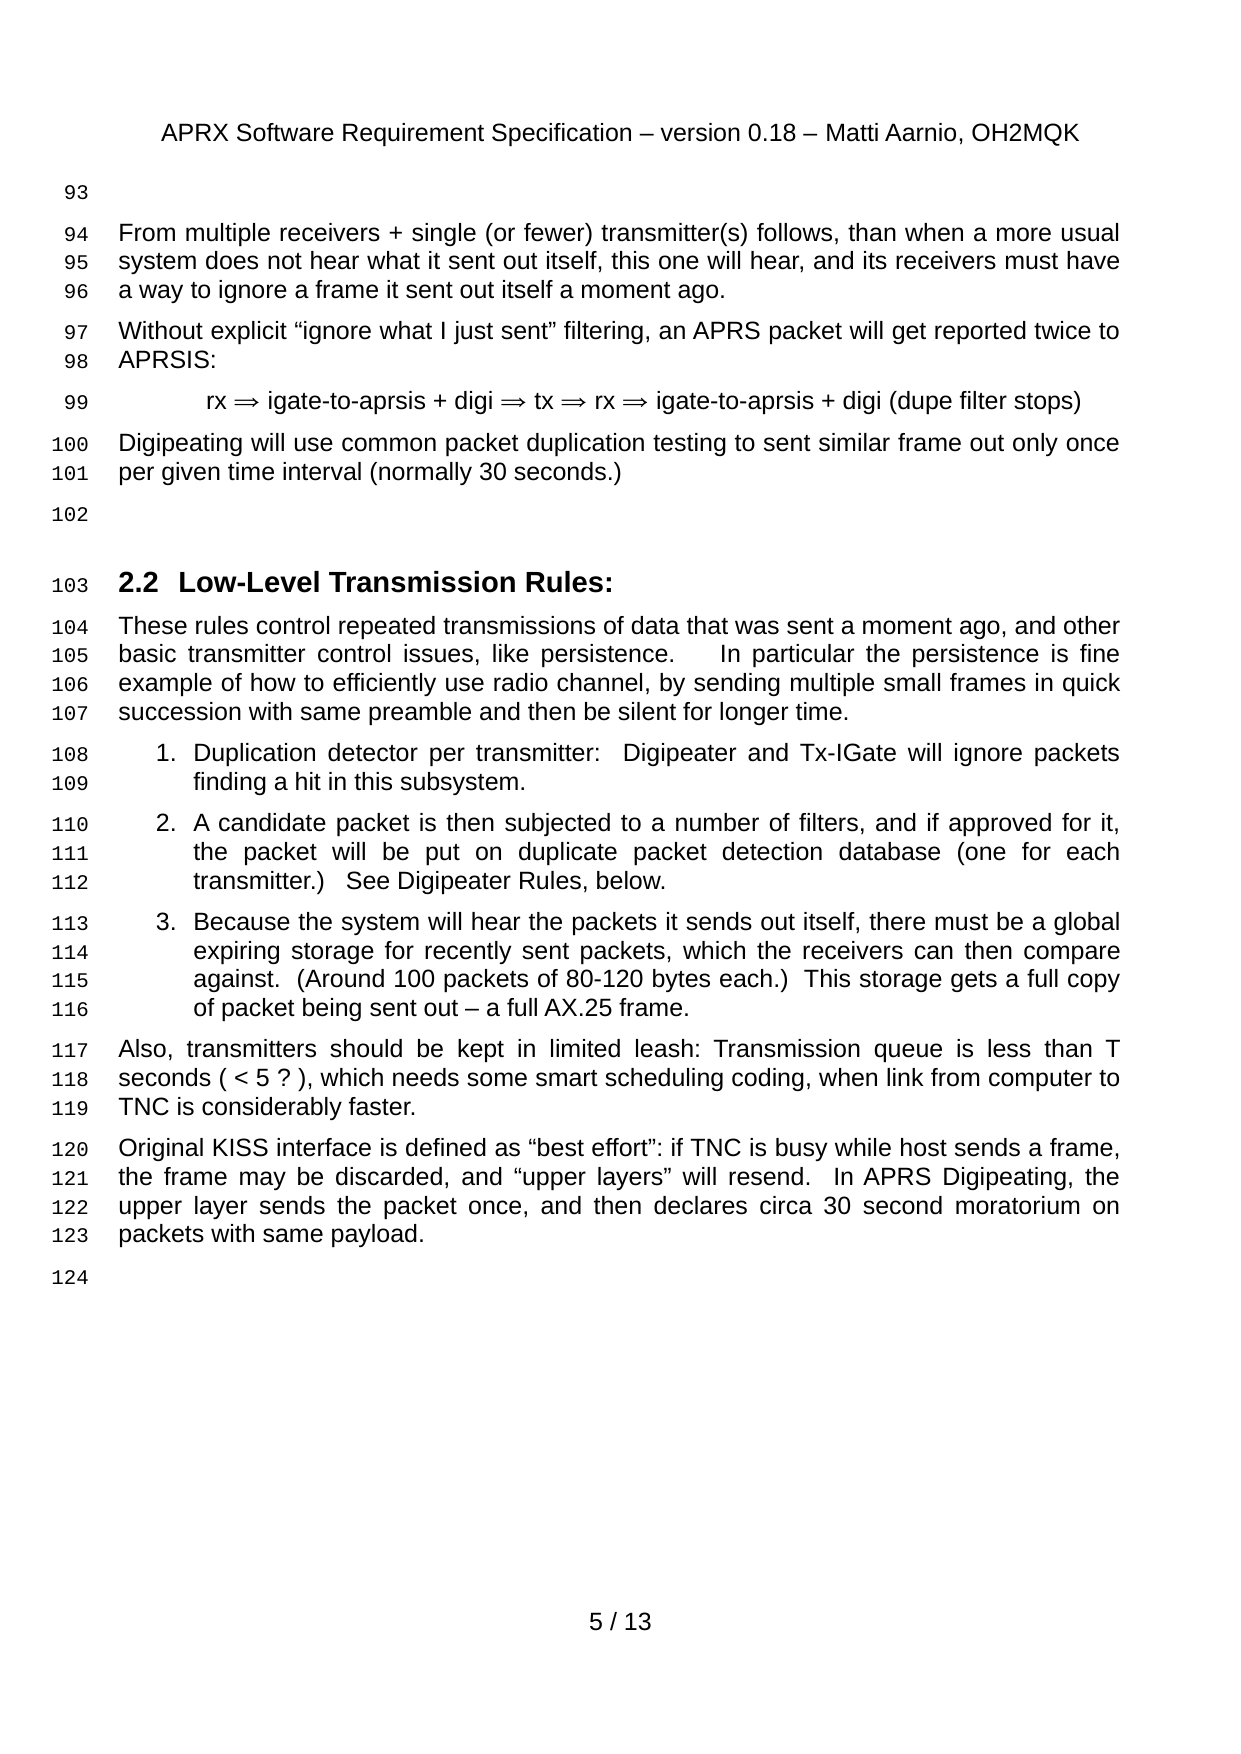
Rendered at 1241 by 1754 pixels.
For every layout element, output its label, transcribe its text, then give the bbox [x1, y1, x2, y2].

subtitle Low-Level Transmission Rules: [118, 565, 1122, 598]
list Duplication detector per transmitter: Digipeater and Tx-IGate will ignore packets finding a hit in this subsystem. [156, 738, 1122, 796]
list A candidate packet is then subjected to a number of filters, and if approved for it, the packet will be put on duplicate packet detection database (one for each transmitter.) See Digipeater Rules, below. [156, 808, 1122, 894]
list Because the system will hear the packets it sends out itself, there must be a global expiring storage for recently sent packets, which the receivers can then compare against. (Around 100 packets of 80-120 bytes each.) This storage gets a full copy of packet being sent out – a full AX.25 frame. [156, 907, 1122, 1022]
text Digipeating will use common packet duplication testing to sent similar frame out only once per given time interval (normally 30 seconds.) [118, 428, 1122, 486]
text Original KISS interface is defined as “best effort”: if TNC is busy while host sends a frame, the frame may be discarded, and “upper layers” will resend. In APRS Digipeating, the upper layer sends the packet once, and then declares circa 30 second moratorium on packets with same payload. [118, 1133, 1122, 1248]
text Without explicit “ignore what I just sent” filtering, an APRS packet will get reported twice to APRSIS: [118, 316, 1122, 374]
text Also, transmitters should be kept in limited leash: Transmission queue is less than T seconds ( < 5 ? ), which needs some smart scheduling coding, when link from computer to TNC is considerably faster. [118, 1034, 1122, 1121]
text From multiple receivers + single (or fewer) transmitter(s) follows, than when a more usual system does not hear what it sent out itself, this one will hear, and its receivers must have a way to ignore a frame it sent out itself a moment ago. [118, 218, 1122, 304]
text These rules control repeated transmissions of data that was sent a moment ago, and other basic transmitter control issues, like persistence. In particular the persistence is fine example of how to efficiently use radio channel, by sending multiple small frames in quick succession with same preamble and then be silent for longer time. [118, 611, 1122, 726]
text rx ⇒ igate-to-aprsis + digi ⇒ tx ⇒ rx ⇒ igate-to-aprsis + digi (dupe filter stops) [118, 386, 1122, 416]
